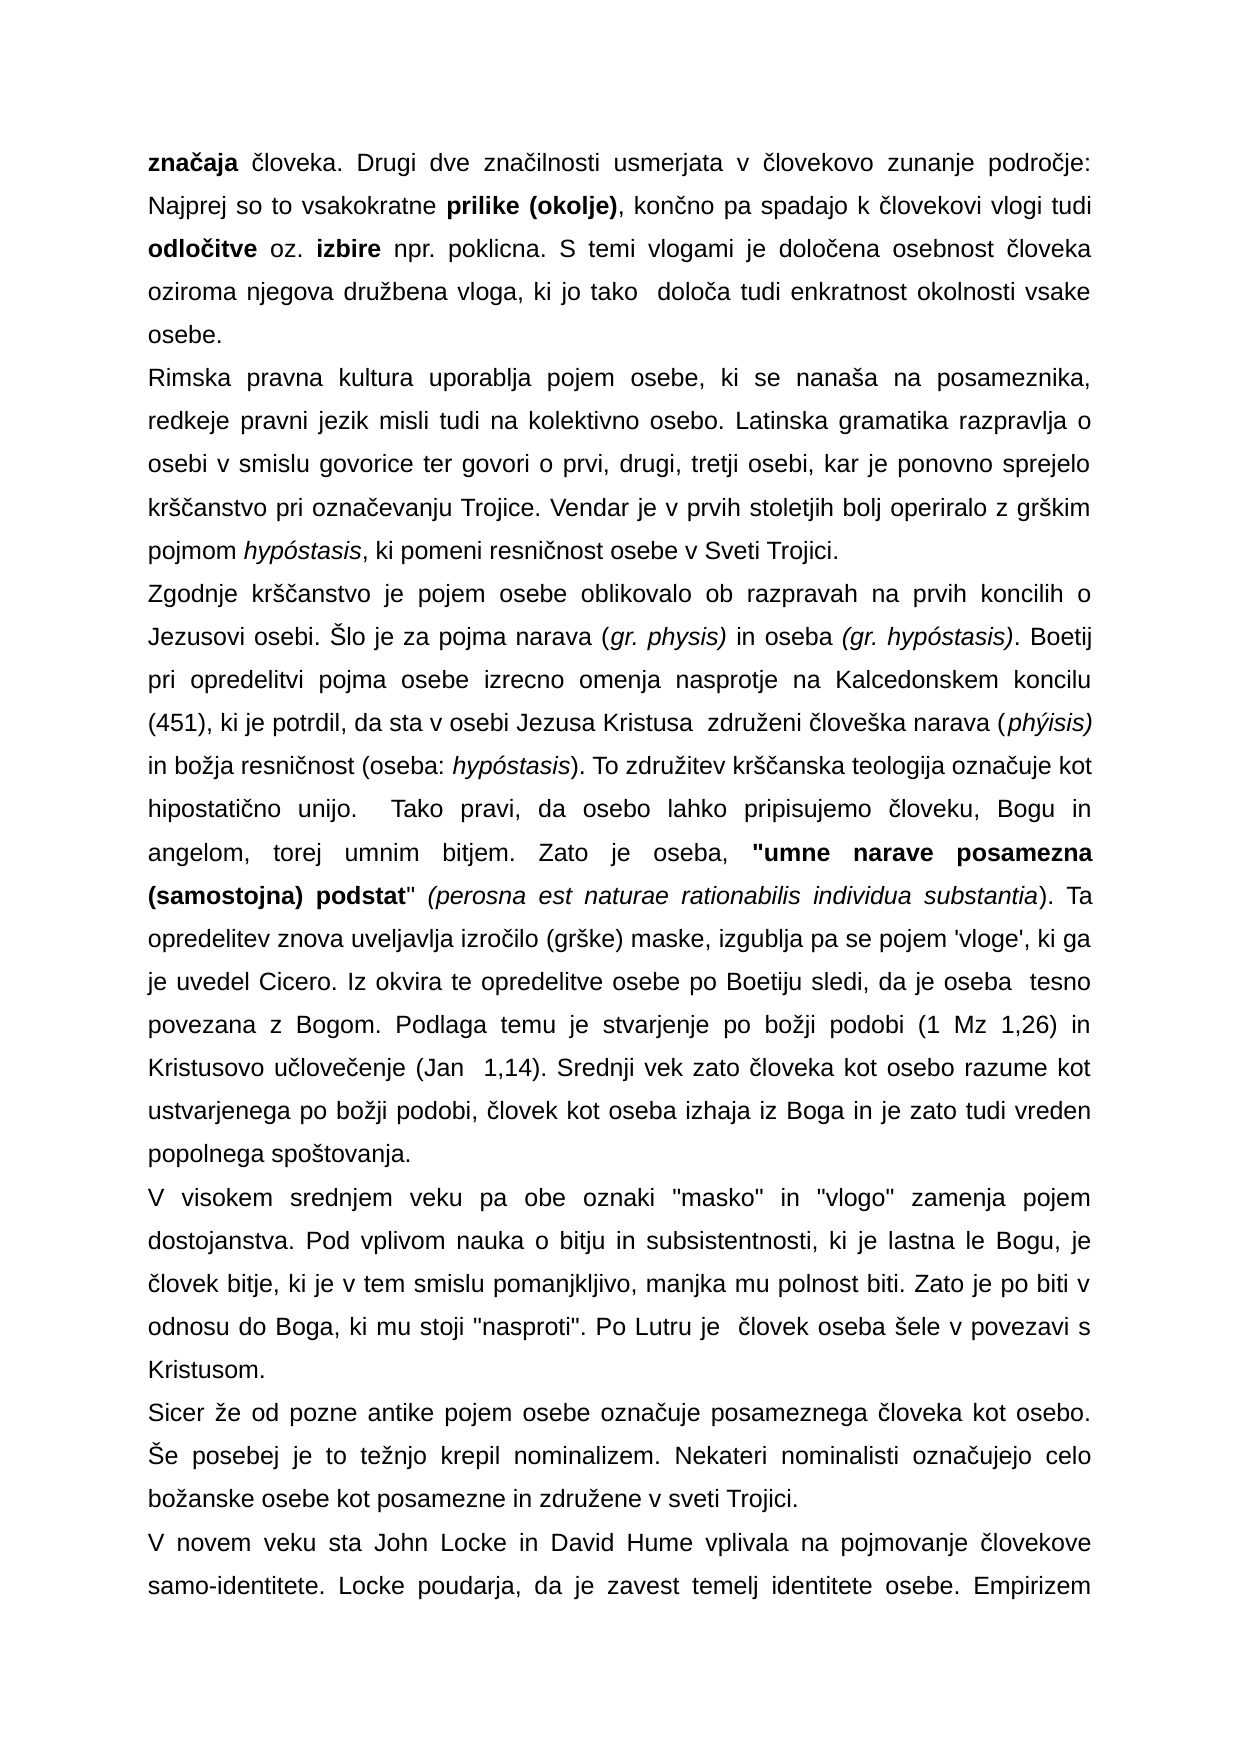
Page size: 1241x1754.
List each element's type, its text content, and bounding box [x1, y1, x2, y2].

text V visokem srednjem veku pa obe oznaki "masko" in "vlogo" zamenja pojem dostojanstva. Pod vplivom nauka o bitju in subsistentnosti, ki je lastna le Bogu, je človek bitje, ki je v tem smislu pomanjkljivo, manjka mu polnost biti. Zato je po biti v odnosu do Boga, ki mu stoji "nasproti". Po Lutru je človek oseba šele v povezavi s Kristusom. [148, 1183, 1093, 1384]
text Sicer že od pozne antike pojem osebe označuje posameznega človeka kot osebo. Še posebej je to težnjo krepil nominalizem. Nekateri nominalisti označujejo celo božanske osebe kot posamezne in združene v sveti Trojici. [148, 1398, 1093, 1513]
text V novem veku sta John Locke in David Hume vplivala na pojmovanje človekove samo-identitete. Locke poudarja, da je zavest temelj identitete osebe. Empirizem [148, 1528, 1093, 1599]
text značaja človeka. Drugi dve značilnosti usmerjata v človekovo zunanje področje: Najprej so to vsakokratne prilike (okolje), končno pa spadajo k človekovi vlogi tudi odločitve oz. izbire npr. poklicna. S temi vlogami je določena osebnost človeka oziroma njegova družbena vloga, ki jo tako določa tudi enkratnost okolnosti vsake osebe. [148, 148, 1093, 349]
text Rimska pravna kultura uporablja pojem osebe, ki se nanaša na posameznika, redkeje pravni jezik misli tudi na kolektivno osebo. Latinska gramatika razpravlja o osebi v smislu govorice ter govori o prvi, drugi, tretji osebi, kar je ponovno sprejelo krščanstvo pri označevanju Trojice. Vendar je v prvih stoletjih bolj operiralo z grškim pojmom hypóstasis, ki pomeni resničnost osebe v Sveti Trojici. [148, 363, 1093, 564]
text Zgodnje krščanstvo je pojem osebe oblikovalo ob razpravah na prvih koncilih o Jezusovi osebi. Šlo je za pojma narava (gr. physis) in oseba (gr. hypóstasis). Boetij pri opredelitvi pojma osebe izrecno omenja nasprotje na Kalcedonskem koncilu (451), ki je potrdil, da sta v osebi Jezusa Kristusa združeni človeška narava (phýisis) in božja resničnost (oseba: hypóstasis). To združitev krščanska teologija označuje kot hipostatično unijo. Tako pravi, da osebo lahko pripisujemo človeku, Bogu in angelom, torej umnim bitjem. Zato je oseba, "umne narave posamezna (samostojna) podstat" (perosna est naturae rationabilis individua substantia). Ta opredelitev znova uveljavlja izročilo (grške) maske, izgublja pa se pojem 'vloge', ki ga je uvedel Cicero. Iz okvira te opredelitve osebe po Boetiju sledi, da je oseba tesno povezana z Bogom. Podlaga temu je stvarjenje po božji podobi (1 Mz 1,26) in Kristusovo učlovečenje (Jan 1,14). Srednji vek zato človeka kot osebo razume kot ustvarjenega po božji podobi, človek kot oseba izhaja iz Boga in je zato tudi vreden popolnega spoštovanja. [148, 579, 1093, 1168]
